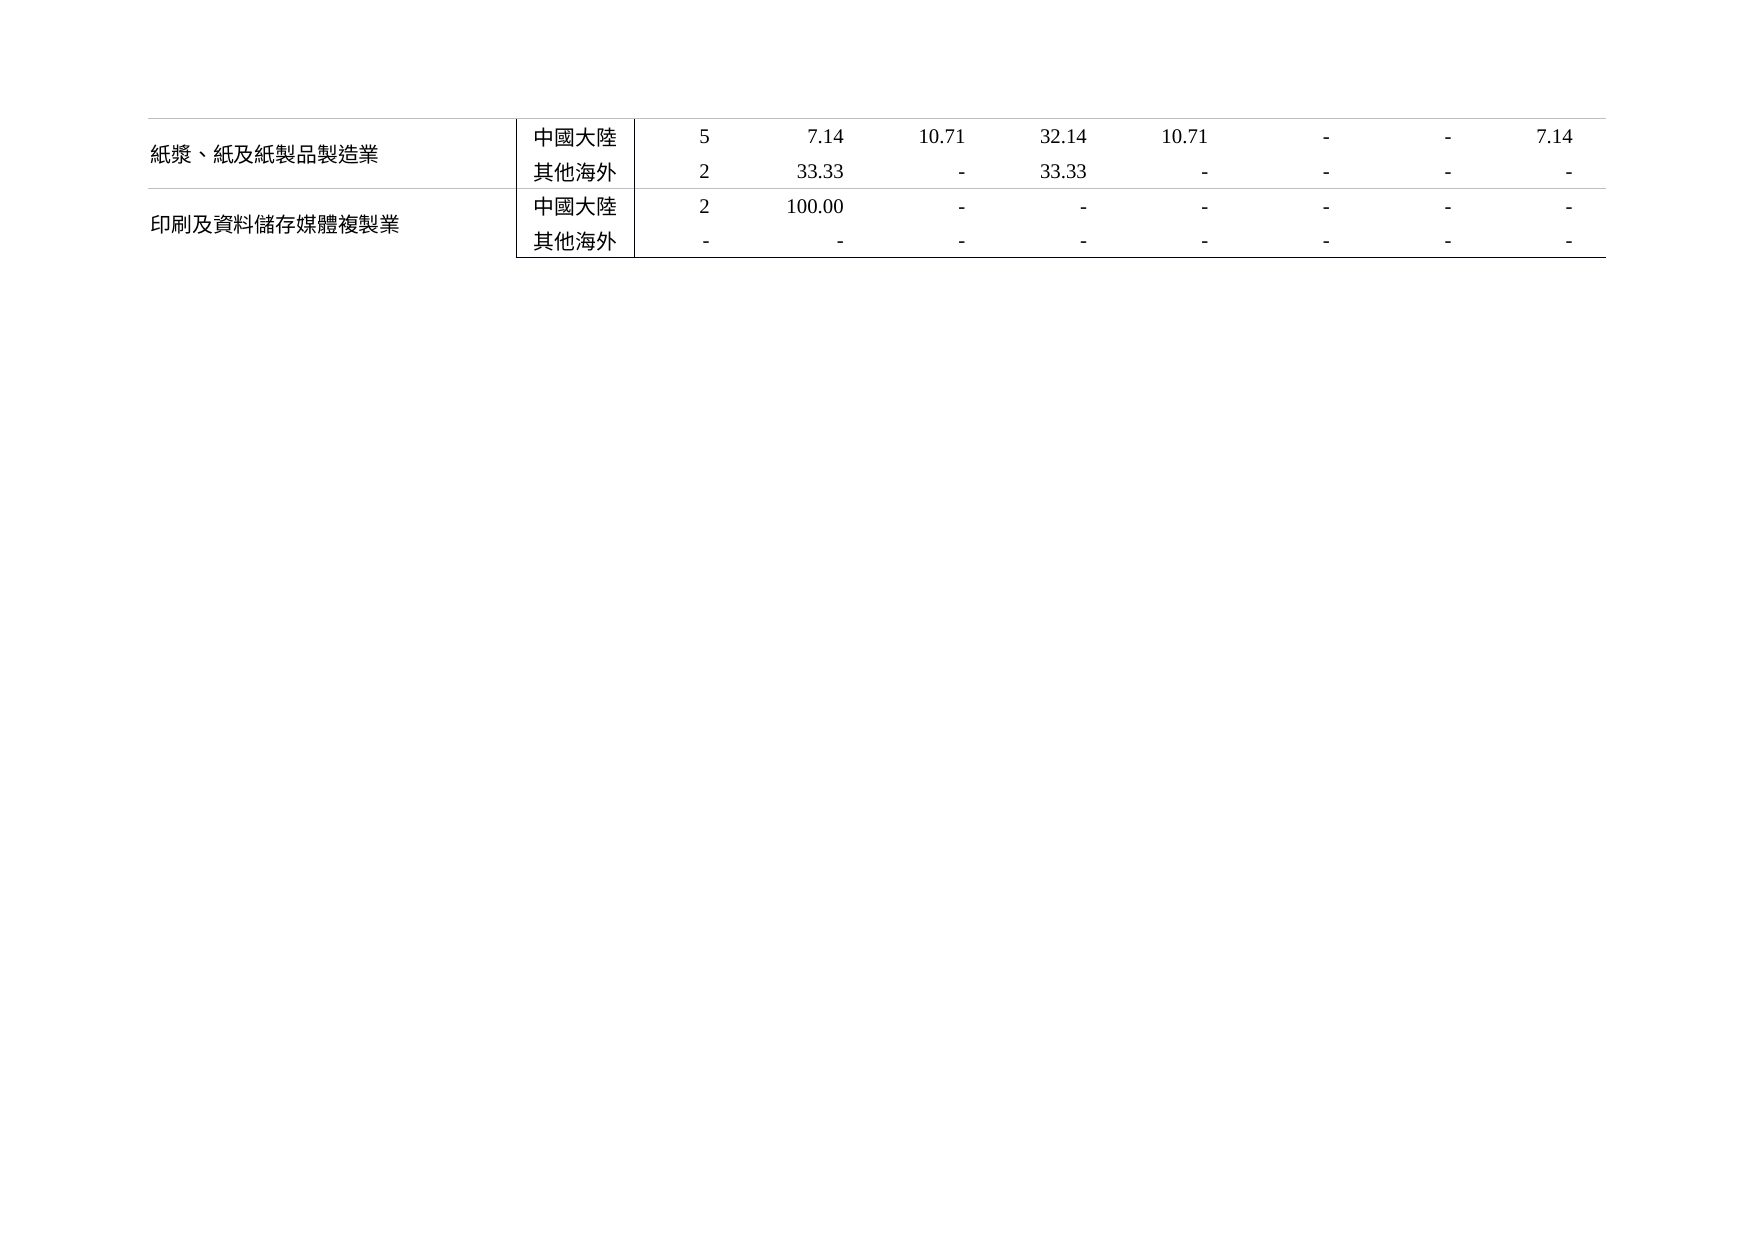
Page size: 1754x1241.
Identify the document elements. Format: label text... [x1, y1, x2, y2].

table_cell 32.14 [999, 119, 1121, 153]
table_cell - [1485, 153, 1606, 188]
table_cell - [1485, 189, 1606, 222]
table_cell 10.71 [1121, 119, 1242, 153]
table_cell - [1242, 189, 1364, 222]
table_cell - [1242, 223, 1364, 257]
table_cell 2 [635, 189, 756, 222]
table_cell - [635, 223, 756, 257]
table_cell - [756, 223, 878, 257]
table_cell 10.71 [878, 119, 999, 153]
table_cell 中國大陸 [517, 189, 634, 222]
table_cell - [999, 223, 1121, 257]
table_cell 33.33 [756, 153, 878, 188]
table_cell - [1364, 223, 1485, 257]
table_cell 紙漿、紙及紙製品製造業 [148, 119, 516, 188]
table_cell - [999, 189, 1121, 222]
table_cell - [1364, 189, 1485, 222]
table_cell - [1364, 153, 1485, 188]
table_cell 33.33 [999, 153, 1121, 188]
table_cell - [1242, 153, 1364, 188]
table_cell 100.00 [756, 189, 878, 222]
table_cell 7.14 [756, 119, 878, 153]
table_cell - [1242, 119, 1364, 153]
table_cell - [1121, 223, 1242, 257]
table_cell - [1121, 189, 1242, 222]
table_cell 其他海外 [517, 153, 634, 188]
table_cell - [1121, 153, 1242, 188]
table_cell - [878, 153, 999, 188]
table_cell - [878, 223, 999, 257]
table_cell 中國大陸 [517, 119, 634, 153]
table_cell - [1485, 223, 1606, 257]
table_cell 印刷及資料儲存媒體複製業 [148, 189, 516, 257]
table_cell 其他海外 [517, 223, 634, 257]
table_cell 5 [635, 119, 756, 153]
table_cell - [878, 189, 999, 222]
table_cell 2 [635, 153, 756, 188]
table_cell - [1364, 119, 1485, 153]
table_cell 7.14 [1485, 119, 1606, 153]
